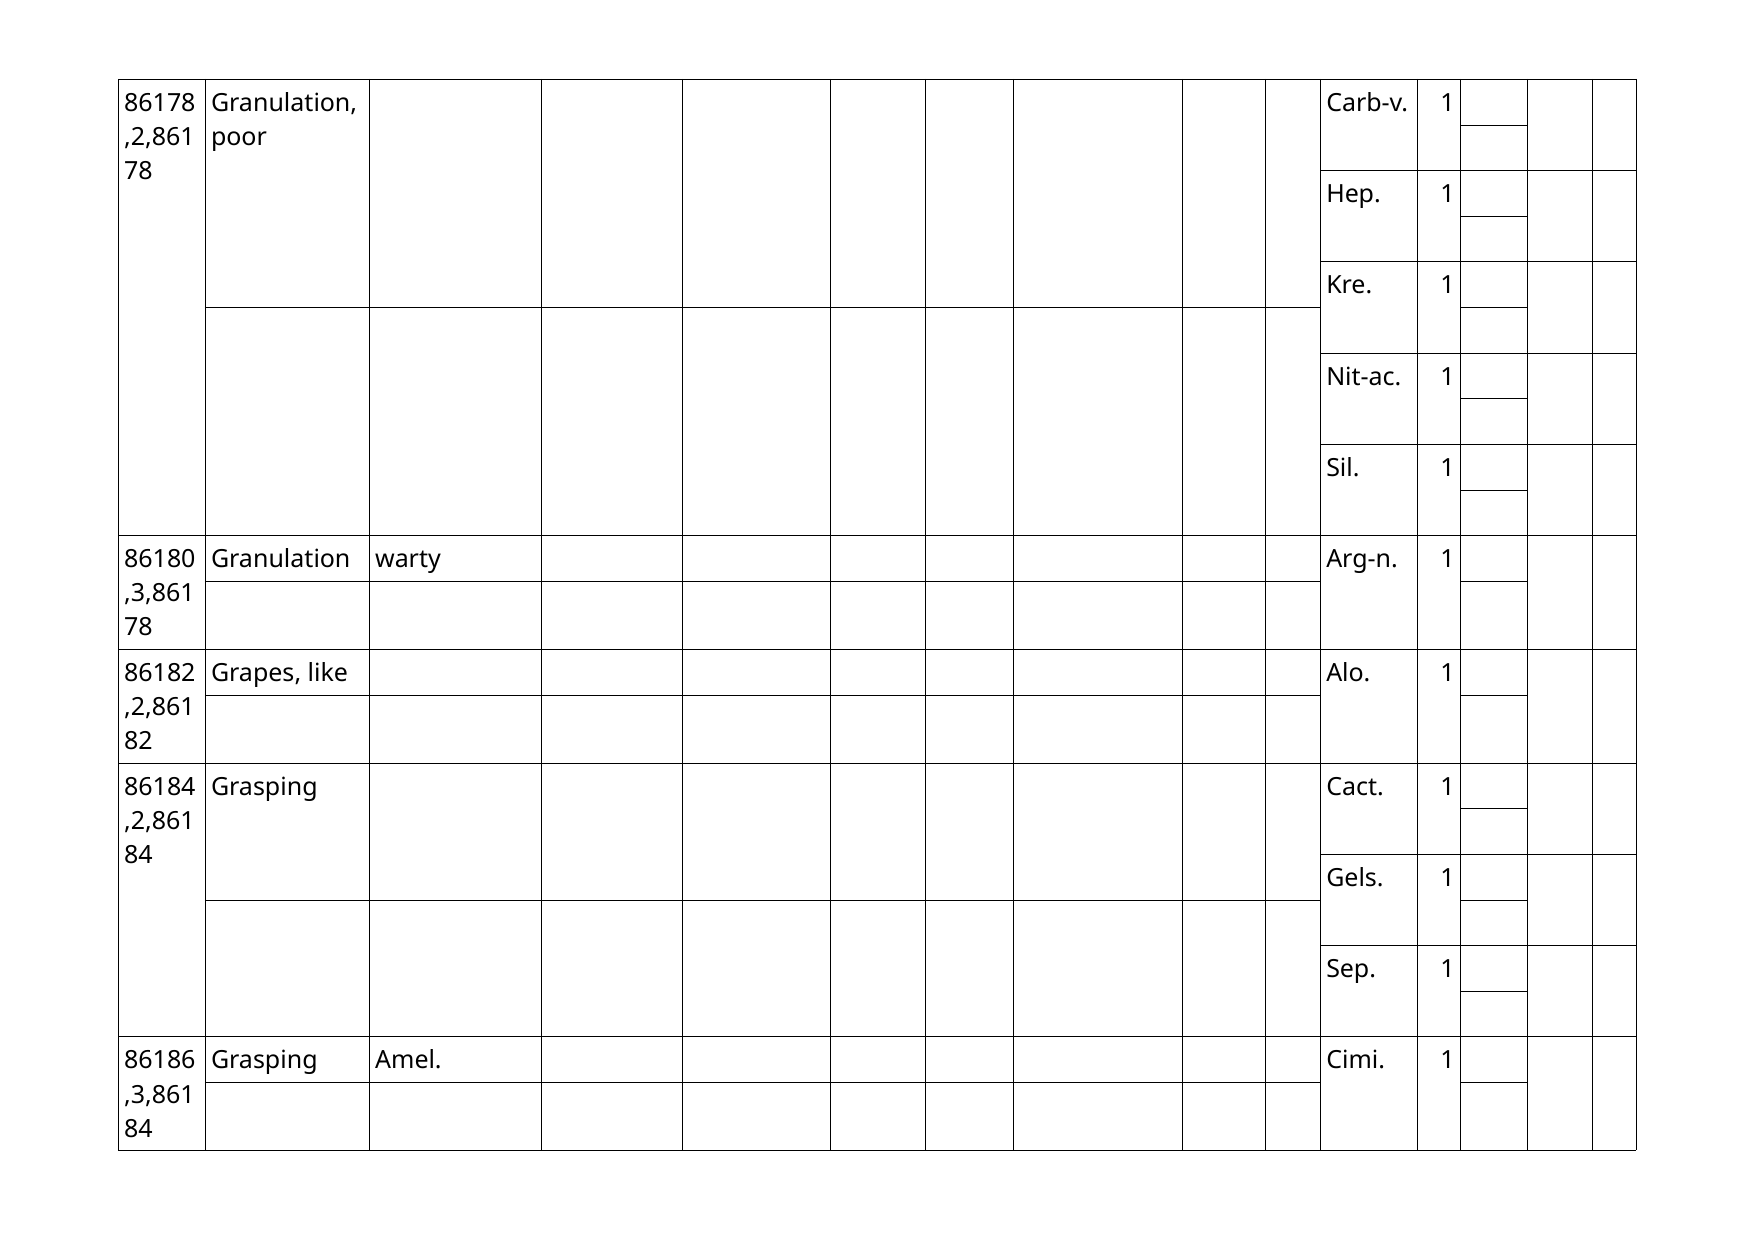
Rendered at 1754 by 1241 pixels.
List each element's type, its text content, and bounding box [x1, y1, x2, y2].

table_cell [206, 1083, 369, 1150]
table_cell [1266, 764, 1320, 899]
table_cell [1461, 536, 1527, 581]
table_cell [1593, 171, 1636, 261]
table_cell [1183, 80, 1265, 307]
table_cell [1183, 582, 1265, 649]
table_cell [683, 536, 830, 581]
table_cell [542, 696, 682, 763]
table_cell [831, 582, 925, 649]
table_cell [926, 901, 1013, 1036]
table_cell Grapes, like [206, 650, 369, 694]
table_cell [1593, 80, 1636, 170]
table_cell [1461, 126, 1527, 170]
table_cell 1 [1418, 946, 1460, 1036]
table_cell [1461, 650, 1527, 694]
table_cell Grasping [206, 1037, 369, 1082]
table_cell Alo. [1321, 650, 1417, 763]
table_cell [1266, 1037, 1320, 1082]
table_cell [831, 1083, 925, 1150]
table_cell [1014, 901, 1182, 1036]
table_cell Cimi. [1321, 1037, 1417, 1150]
table_cell 1 [1418, 536, 1460, 649]
table_cell [926, 696, 1013, 763]
table_cell Nit-ac. [1321, 354, 1417, 444]
table_cell Arg-n. [1321, 536, 1417, 649]
table_cell 1 [1418, 262, 1460, 353]
table_cell [1528, 764, 1592, 854]
table_cell [542, 1037, 682, 1082]
table_cell [1528, 445, 1592, 535]
table_cell [206, 582, 369, 649]
table_cell Kre. [1321, 262, 1417, 353]
table_cell 1 [1418, 764, 1460, 854]
table_cell [1183, 1083, 1265, 1150]
table_cell [926, 650, 1013, 694]
table_cell [1528, 650, 1592, 763]
table_cell 86182,2,86182 [119, 650, 205, 763]
table_cell [1266, 1083, 1320, 1150]
table_cell [1461, 80, 1527, 124]
table_cell [1461, 262, 1527, 307]
table_cell [370, 764, 541, 899]
table_cell [542, 901, 682, 1036]
table_cell [542, 650, 682, 694]
table_cell [1461, 696, 1527, 763]
table_cell [1266, 536, 1320, 581]
table_cell [1461, 946, 1527, 991]
table_cell [1461, 1083, 1527, 1150]
table_cell [1014, 80, 1182, 307]
table_cell [1014, 650, 1182, 694]
table_cell [370, 901, 541, 1036]
table_cell 1 [1418, 354, 1460, 444]
table_cell [1014, 764, 1182, 899]
table_cell [1593, 650, 1636, 763]
table_cell [1528, 354, 1592, 444]
table_cell 86178,2,86178 [119, 80, 205, 535]
table_cell [542, 582, 682, 649]
table_cell [926, 582, 1013, 649]
table_cell [1183, 536, 1265, 581]
table_cell [1183, 308, 1265, 535]
table_cell [1593, 262, 1636, 353]
table_cell [370, 80, 541, 307]
table_cell [1183, 650, 1265, 694]
table_cell [1461, 217, 1527, 261]
table_cell [542, 536, 682, 581]
table_cell [542, 80, 682, 307]
table_cell [926, 1083, 1013, 1150]
table_cell [831, 536, 925, 581]
table_cell [831, 80, 925, 307]
table_cell [683, 80, 830, 307]
table_cell [683, 1083, 830, 1150]
table_cell [1183, 1037, 1265, 1082]
table_cell [831, 696, 925, 763]
table_cell [1014, 696, 1182, 763]
table_cell 86186,3,86184 [119, 1037, 205, 1150]
table_cell [1183, 764, 1265, 899]
table_cell [370, 1083, 541, 1150]
table_cell [683, 764, 830, 899]
table_cell [1528, 946, 1592, 1036]
table_cell [831, 308, 925, 535]
table_cell [926, 1037, 1013, 1082]
table_cell [1461, 354, 1527, 398]
table_cell [1183, 901, 1265, 1036]
table_cell [1461, 764, 1527, 808]
table_cell [370, 696, 541, 763]
table_cell [370, 308, 541, 535]
table_cell [206, 696, 369, 763]
table_cell [683, 582, 830, 649]
table_cell [831, 901, 925, 1036]
table_cell [542, 764, 682, 899]
table_cell [1461, 582, 1527, 649]
table_cell [926, 80, 1013, 307]
table_cell [1014, 1037, 1182, 1082]
table_cell [1528, 80, 1592, 170]
table_cell [1528, 536, 1592, 649]
table_cell [1014, 1083, 1182, 1150]
table_cell [926, 536, 1013, 581]
table_cell [831, 650, 925, 694]
table_cell [683, 901, 830, 1036]
table_cell [1528, 855, 1592, 945]
table_cell [1461, 491, 1527, 535]
table_cell [206, 901, 369, 1036]
table_cell [542, 308, 682, 535]
table_cell [1014, 536, 1182, 581]
table_cell [683, 1037, 830, 1082]
table_cell [1528, 171, 1592, 261]
table_cell [683, 696, 830, 763]
table_cell [1593, 946, 1636, 1036]
table_cell [1266, 582, 1320, 649]
table_cell 1 [1418, 1037, 1460, 1150]
table_cell 86184,2,86184 [119, 764, 205, 1036]
table_cell [1461, 308, 1527, 353]
table_cell [1593, 445, 1636, 535]
table_cell [1266, 80, 1320, 307]
table_cell [1528, 1037, 1592, 1150]
table_cell [1014, 582, 1182, 649]
table_cell [1266, 901, 1320, 1036]
table_cell Sep. [1321, 946, 1417, 1036]
table_cell warty [370, 536, 541, 581]
table_cell [1593, 1037, 1636, 1150]
table_cell [542, 1083, 682, 1150]
table_cell Hep. [1321, 171, 1417, 261]
table_cell 1 [1418, 171, 1460, 261]
table_cell [1183, 696, 1265, 763]
table_cell [1461, 171, 1527, 216]
table_cell [926, 764, 1013, 899]
table_cell [831, 1037, 925, 1082]
table_cell [1461, 992, 1527, 1036]
table_cell [683, 650, 830, 694]
table_cell [1461, 399, 1527, 444]
table_cell [1461, 901, 1527, 945]
table_cell 1 [1418, 650, 1460, 763]
table_cell [1528, 262, 1592, 353]
table_cell Granulation, poor [206, 80, 369, 307]
table_cell Gels. [1321, 855, 1417, 945]
table_cell [1461, 809, 1527, 854]
table_cell [1593, 354, 1636, 444]
table_cell [370, 582, 541, 649]
table_cell 1 [1418, 445, 1460, 535]
table_cell [1461, 445, 1527, 489]
table_cell [1461, 1037, 1527, 1082]
table_cell [1461, 855, 1527, 899]
table_cell [1593, 855, 1636, 945]
table_cell [831, 764, 925, 899]
table_cell [1266, 650, 1320, 694]
table_cell [370, 650, 541, 694]
table_cell Grasping [206, 764, 369, 899]
table_cell [206, 308, 369, 535]
table_cell 1 [1418, 80, 1460, 170]
table_cell [1593, 536, 1636, 649]
table_cell [1014, 308, 1182, 535]
table_cell [1593, 764, 1636, 854]
table_cell Amel. [370, 1037, 541, 1082]
table_cell 1 [1418, 855, 1460, 945]
table_cell [683, 308, 830, 535]
table_cell Cact. [1321, 764, 1417, 854]
table_cell 86180,3,86178 [119, 536, 205, 649]
table_cell [1266, 696, 1320, 763]
table_cell Sil. [1321, 445, 1417, 535]
table_cell [926, 308, 1013, 535]
table_cell Granulation [206, 536, 369, 581]
table_cell Carb-v. [1321, 80, 1417, 170]
table_cell [1266, 308, 1320, 535]
